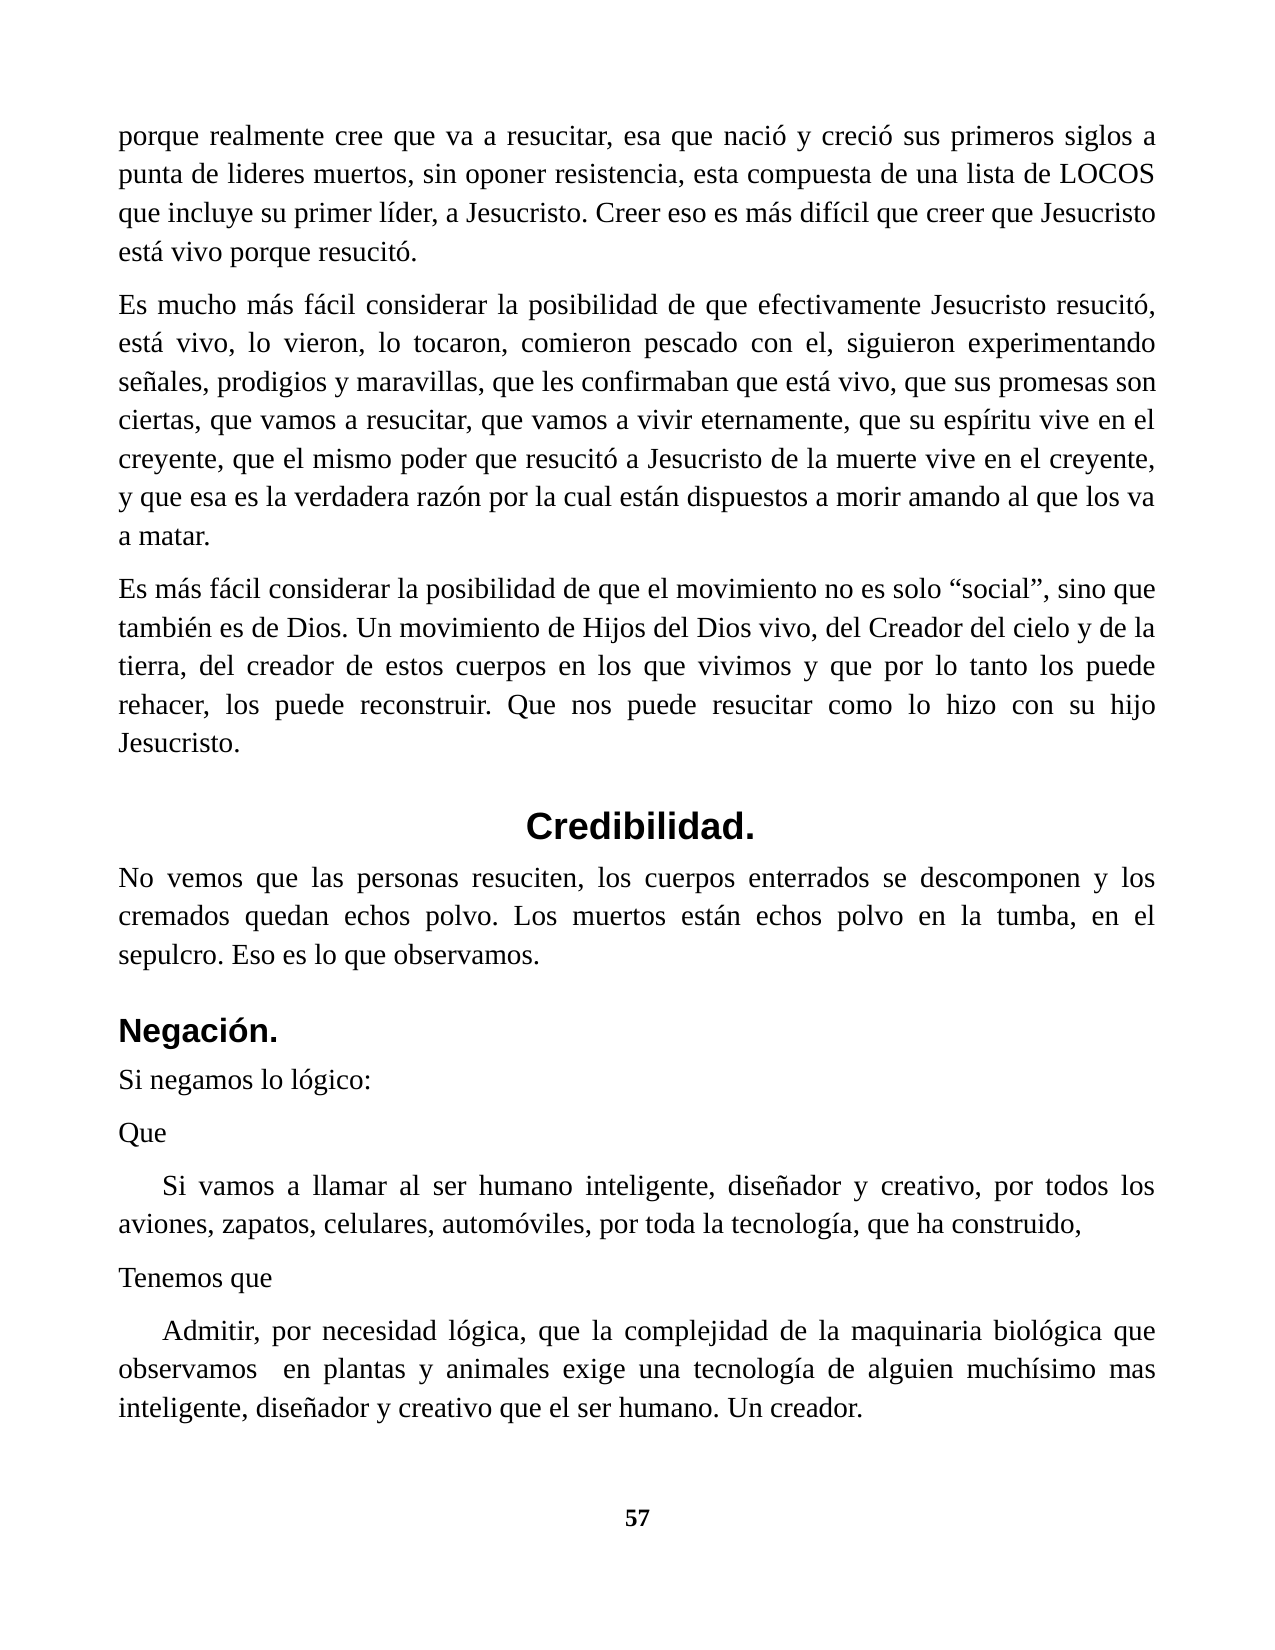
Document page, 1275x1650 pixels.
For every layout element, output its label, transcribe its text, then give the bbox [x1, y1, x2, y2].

text Que [118, 1115, 1157, 1148]
subtitle Negación. [118, 1011, 1157, 1049]
text Es mucho más fácil considerar la posibilidad de que efectivamente Jesucristo resucitó, está vivo, lo vieron, lo tocaron, comieron pescado con el, siguieron experimentando señales, prodigios y maravillas, que les confirmaban que está vivo, que sus promesas son ciertas, que vamos a resucitar, que vamos a vivir eternamente, que su espíritu vive en el creyente, que el mismo poder que resucitó a Jesucristo de la muerte vive en el creyente, y que esa es la verdadera razón por la cual están dispuestos a morir amando al que los va a matar. [118, 287, 1157, 552]
text Admitir, por necesidad lógica, que la complejidad de la maquinaria biológica que observamos en plantas y animales exige una tecnología de alguien muchísimo mas inteligente, diseñador y creativo que el ser humano. Un creador. [118, 1313, 1157, 1423]
text Es más fácil considerar la posibilidad de que el movimiento no es solo “social”, sino que también es de Dios. Un movimiento de Hijos del Dios vivo, del Creador del cielo y de la tierra, del creador de estos cuerpos en los que vivimos y que por lo tanto los puede rehacer, los puede reconstruir. Que nos puede resucitar como lo hizo con su hijo Jesucristo. [118, 571, 1157, 759]
text porque realmente cree que va a resucitar, esa que nació y creció sus primeros siglos a punta de lideres muertos, sin oponer resistencia, esta compuesta de una lista de LOCOS que incluye su primer líder, a Jesucristo. Creer eso es más difícil que creer que Jesucristo está vivo porque resucitó. [118, 118, 1157, 267]
text No vemos que las personas resuciten, los cuerpos enterrados se descomponen y los cremados quedan echos polvo. Los muertos están echos polvo en la tumba, en el sepulcro. Eso es lo que observamos. [118, 860, 1157, 970]
text Tenemos que [118, 1260, 1157, 1293]
text Si vamos a llamar al ser humano inteligente, diseñador y creativo, por todos los aviones, zapatos, celulares, automóviles, por toda la tecnología, que ha construido, [118, 1168, 1157, 1240]
text Si negamos lo lógico: [118, 1062, 1157, 1095]
subtitle Credibilidad. [124, 803, 1157, 847]
